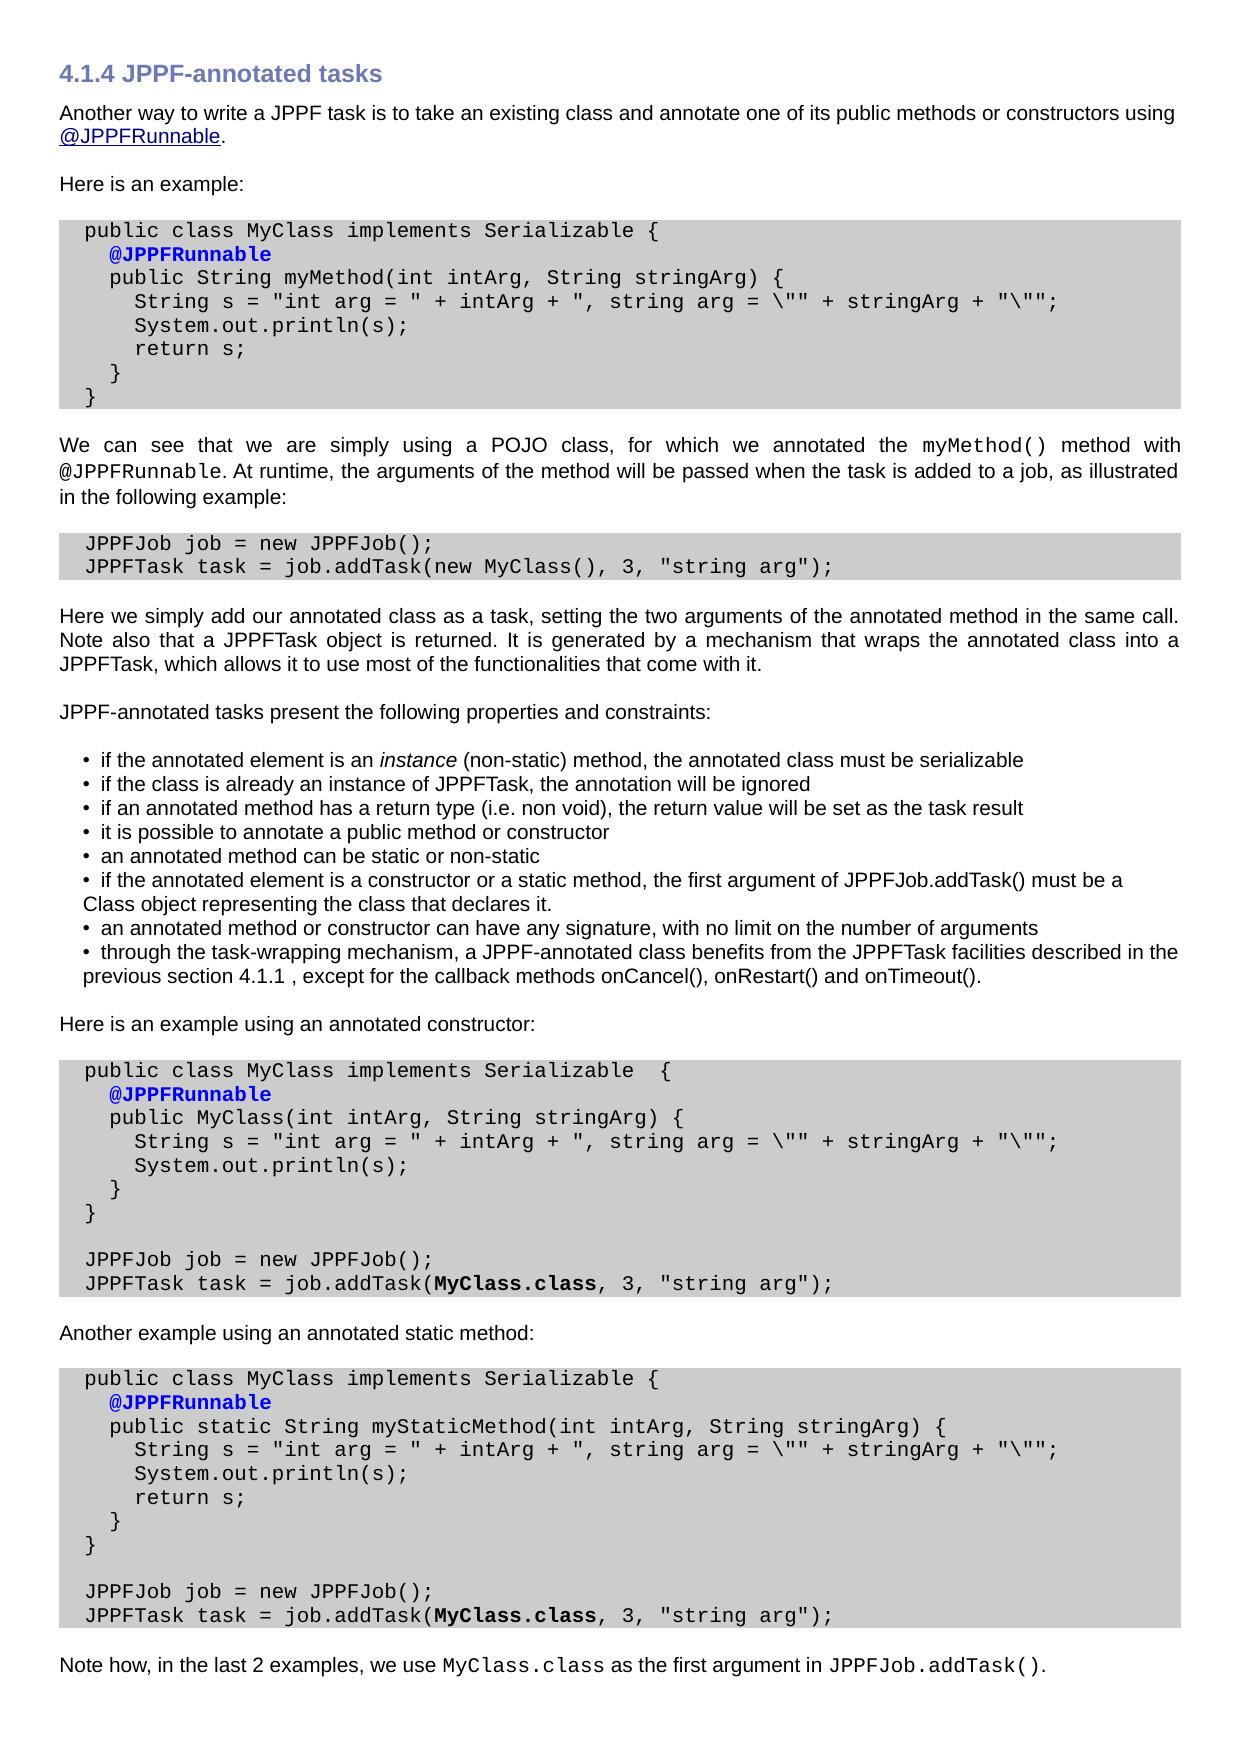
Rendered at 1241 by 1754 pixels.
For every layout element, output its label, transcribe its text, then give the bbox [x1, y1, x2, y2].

text @JPPFRunnable [59, 1084, 1181, 1107]
text } [59, 1510, 1181, 1534]
text Here is an example: [59, 172, 1181, 196]
list if the annotated element is an instance (non-static) method, the annotated class must be serializable [83, 748, 1181, 772]
text } [59, 1178, 1181, 1202]
subtitle JPPF-annotated tasks [59, 59, 1181, 88]
text System.out.println(s); [59, 1155, 1181, 1178]
text public static String myStaticMethod(int intArg, String stringArg) { [59, 1416, 1181, 1439]
text public String myMethod(int intArg, String stringArg) { [59, 267, 1181, 291]
text public class MyClass implements Serializable { [59, 220, 1181, 244]
text We can see that we are simply using a POJO class, for which we annotated the myMethod() method with @JPPFRunnable. At runtime, the arguments of the method will be passed when the task is added to a job, as illustrated in the following example: [59, 433, 1181, 509]
list an annotated method or constructor can have any signature, with no limit on the number of arguments [83, 916, 1181, 940]
list it is possible to annotate a public method or constructor [83, 820, 1181, 844]
text return s; [59, 1487, 1181, 1510]
text JPPFJob job = new JPPFJob(); [59, 533, 1181, 556]
text System.out.println(s); [59, 1463, 1181, 1487]
text Another way to write a JPPF task is to take an existing class and annotate one of its public methods or constructors using @JPPFRunnable. [59, 100, 1181, 148]
list if an annotated method has a return type (i.e. non void), the return value will be set as the task result [83, 796, 1181, 820]
text Here we simply add our annotated class as a task, setting the two arguments of the annotated method in the same call. Note also that a JPPFTask object is returned. It is generated by a mechanism that wraps the annotated class into a JPPFTask, which allows it to use most of the functionalities that come with it. [59, 604, 1181, 676]
text String s = "int arg = " + intArg + ", string arg = \"" + stringArg + "\""; [59, 291, 1181, 315]
text System.out.println(s); [59, 315, 1181, 338]
list through the task-wrapping mechanism, a JPPF-annotated class benefits from the JPPFTask facilities described in the previous section 4.1.1, except for the callback methods onCancel(), onRestart() and onTimeout(). [83, 940, 1181, 988]
text Note how, in the last 2 examples, we use MyClass.class as the first argument in JPPFJob.addTask(). [59, 1652, 1181, 1678]
text JPPFJob job = new JPPFJob(); [59, 1249, 1181, 1273]
text JPPFJob job = new JPPFJob(); [59, 1581, 1181, 1605]
text String s = "int arg = " + intArg + ", string arg = \"" + stringArg + "\""; [59, 1439, 1181, 1463]
text Another example using an annotated static method: [59, 1321, 1181, 1344]
text return s; [59, 338, 1181, 362]
text public MyClass(int intArg, String stringArg) { [59, 1107, 1181, 1131]
text } [59, 386, 1181, 409]
text JPPFTask task = job.addTask(MyClass.class, 3, "string arg"); [59, 1273, 1181, 1297]
text Here is an example using an annotated constructor: [59, 1012, 1181, 1036]
text @JPPFRunnable [59, 1392, 1181, 1416]
text } [59, 1534, 1181, 1558]
text public class MyClass implements Serializable { [59, 1060, 1181, 1084]
text public class MyClass implements Serializable { [59, 1368, 1181, 1392]
list if the class is already an instance of JPPFTask, the annotation will be ignored [83, 772, 1181, 796]
text String s = "int arg = " + intArg + ", string arg = \"" + stringArg + "\""; [59, 1131, 1181, 1155]
text JPPFTask task = job.addTask(new MyClass(), 3, "string arg"); [59, 556, 1181, 580]
list if the annotated element is a constructor or a static method, the first argument of JPPFJob.addTask() must be a Class object representing the class that declares it. [83, 868, 1181, 916]
text } [59, 1202, 1181, 1226]
text @JPPFRunnable [59, 244, 1181, 267]
text JPPFTask task = job.addTask(MyClass.class, 3, "string arg"); [59, 1605, 1181, 1628]
text JPPF-annotated tasks present the following properties and constraints: [59, 700, 1181, 724]
text } [59, 362, 1181, 386]
list an annotated method can be static or non-static [83, 844, 1181, 868]
